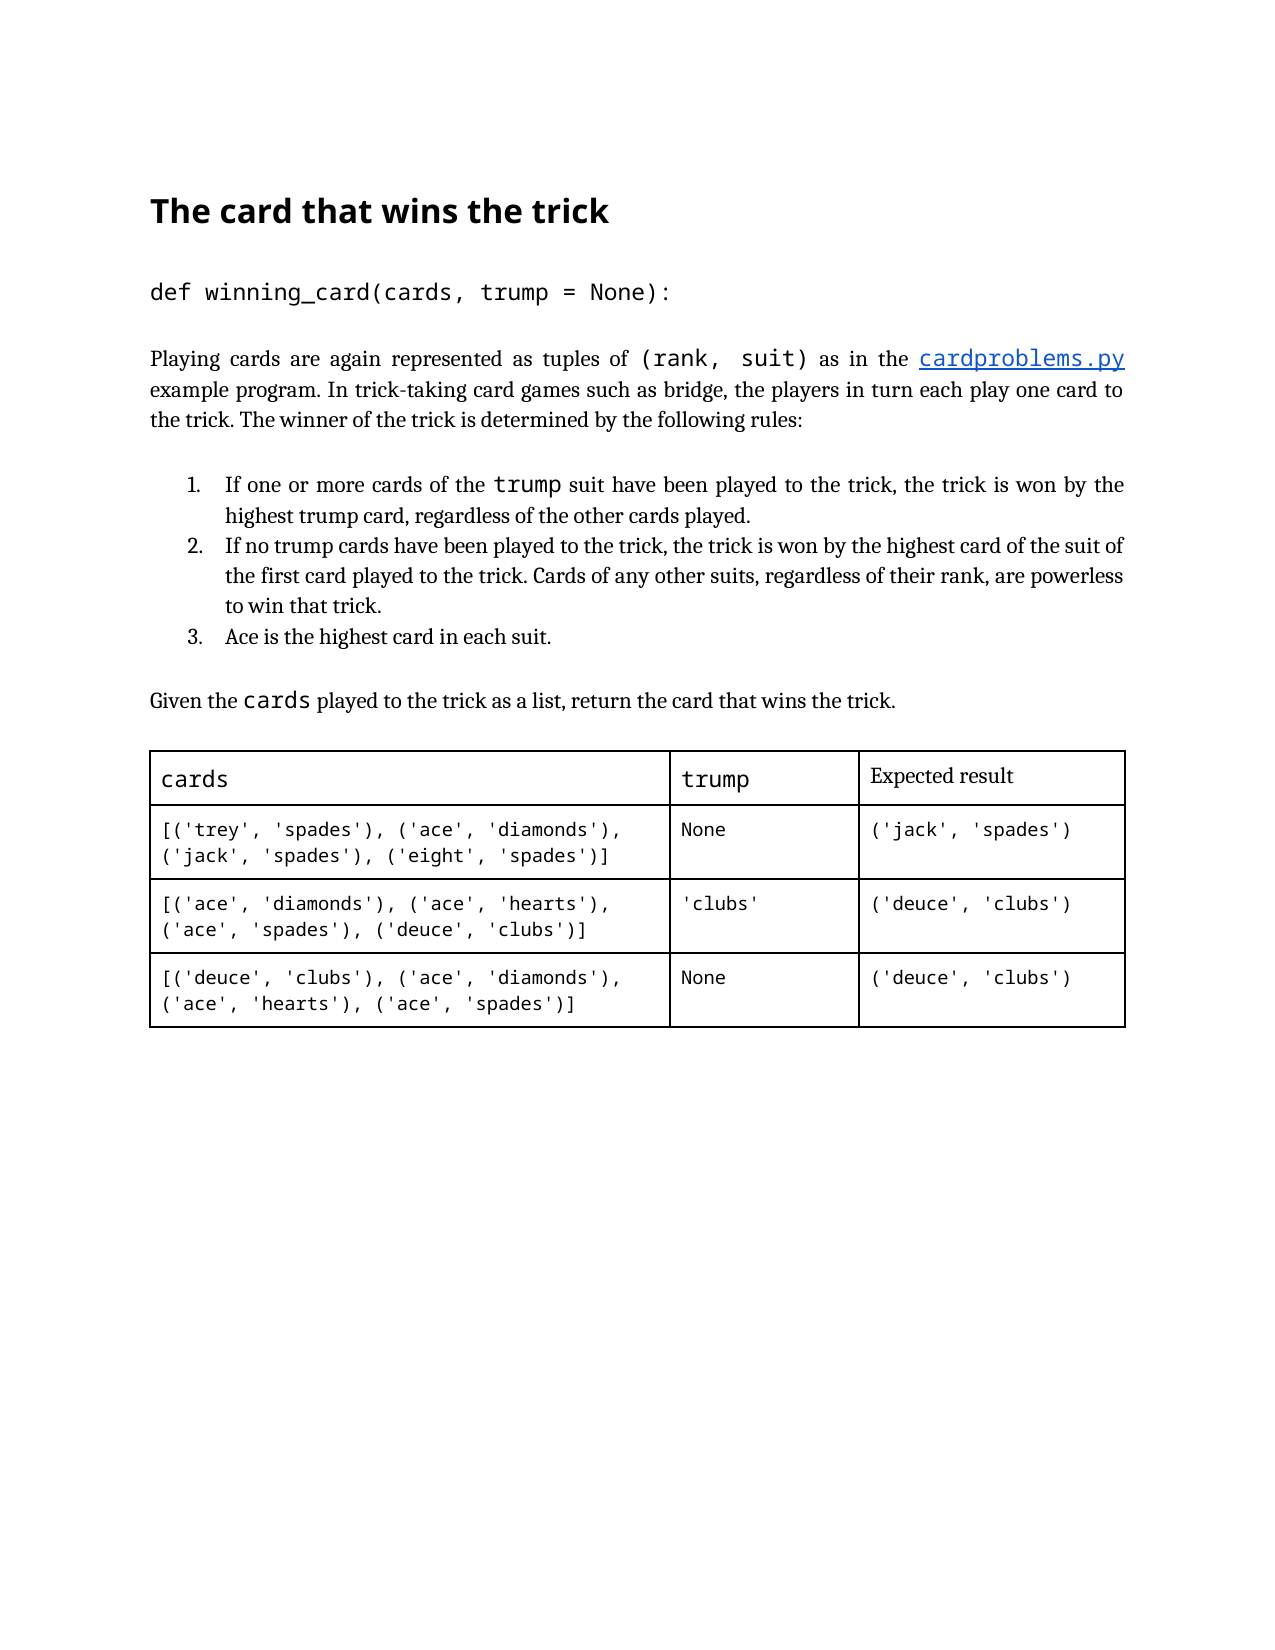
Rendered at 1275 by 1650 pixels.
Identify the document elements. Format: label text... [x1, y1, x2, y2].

text Given the cards played to the trick as a list, return the card that wins the trick. [150, 684, 1125, 715]
list If no trump cards have been played to the trick, the trick is won by the highest card of the suit of the first card played to the trick. Cards of any other suits, regardless of their rank, are powerless to win that trick. [187, 533, 1125, 619]
table_cell ('deuce', 'clubs') [860, 880, 1124, 952]
table_cell [('trey', 'spades'), ('ace', 'diamonds'), ('jack', 'spades'), ('eight', 'spades')] [151, 806, 669, 878]
table_cell [('ace', 'diamonds'), ('ace', 'hearts'), ('ace', 'spades'), ('deuce', 'clubs')] [151, 880, 669, 952]
table_header Expected result [860, 752, 1124, 804]
text Playing cards are again represented as tuples of (rank, suit) as in the cardproblems.py example program. In trick-taking card games such as bridge, the players in turn each play one card to the trick. The winner of the trick is determined by the following rules: [150, 342, 1125, 433]
text def winning_card(cards, trump = None): [150, 276, 1125, 307]
table_header trump [671, 752, 858, 804]
subtitle The card that wins the trick [150, 187, 1125, 233]
table_cell 'clubs' [671, 880, 858, 952]
table_cell None [671, 806, 858, 878]
table_cell ('deuce', 'clubs') [860, 954, 1124, 1026]
table_cell ('jack', 'spades') [860, 806, 1124, 878]
table_header cards [151, 752, 669, 804]
table_cell [('deuce', 'clubs'), ('ace', 'diamonds'), ('ace', 'hearts'), ('ace', 'spades')] [151, 954, 669, 1026]
list Ace is the highest card in each suit. [187, 623, 1125, 650]
list If one or more cards of the trump suit have been played to the trick, the trick is won by the highest trump card, regardless of the other cards played. [187, 467, 1125, 529]
table_cell None [671, 954, 858, 1026]
